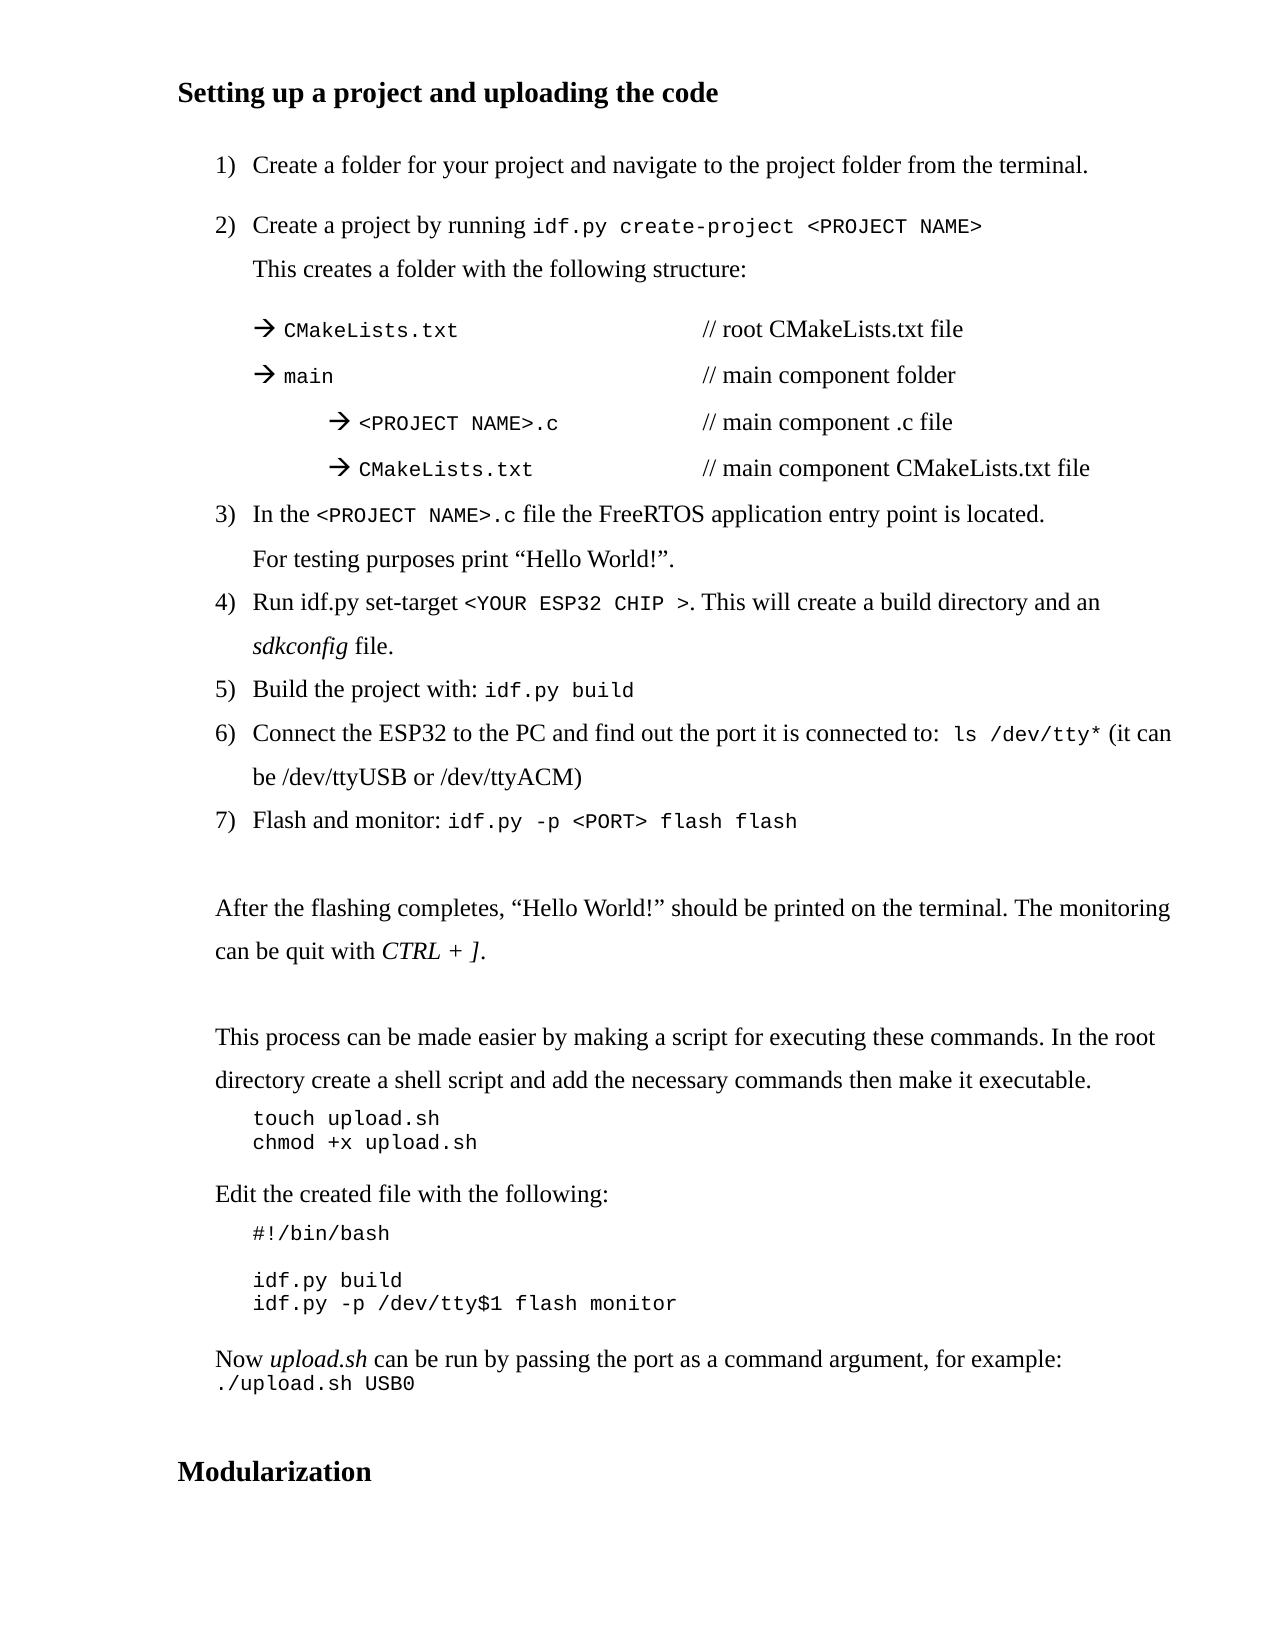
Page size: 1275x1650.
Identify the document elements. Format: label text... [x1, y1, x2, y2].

text Edit the created file with the following: [177, 1179, 1186, 1208]
text  CMakeLists.txt // root CMakeLists.txt file [177, 314, 1186, 344]
list Flash and monitor: idf.py -p <PORT> flash flash [215, 805, 1186, 835]
text  main // main component folder [252, 361, 1186, 390]
list In the <PROJECT NAME>.c file the FreeRTOS application entry point is located. [215, 499, 1186, 529]
text Now upload.sh can be run by passing the port as a command argument, for example: ./upload.sh USB0 [215, 1344, 1186, 1396]
text #!/bin/bash [177, 1222, 1186, 1246]
text After the flashing completes, “Hello World!” should be printed on the terminal. The monitoring can be quit with CTRL + ]. [215, 893, 1186, 965]
text Modularization [177, 1454, 1186, 1487]
text touch upload.sh [177, 1108, 1186, 1132]
list Create a folder for your project and navigate to the project folder from the terminal. [215, 150, 1186, 179]
list Connect the ESP32 to the PC and find out the port it is connected to: ls /dev/tty* (it can be /dev/ttyUSB or /dev/ttyACM) [215, 718, 1186, 791]
text This process can be made easier by making a script for executing these commands. In the root directory create a shell script and add the necessary commands then make it executable. [215, 1022, 1186, 1094]
text For testing purposes print “Hello World!”. [252, 544, 1186, 572]
text chmod +x upload.sh [177, 1132, 1186, 1156]
text idf.py -p /dev/tty$1 flash monitor [177, 1293, 1186, 1317]
text  CMakeLists.txt // main component CMakeLists.txt file [177, 453, 1186, 483]
subtitle Setting up a project and uploading the code [177, 75, 1186, 108]
text  <PROJECT NAME>.c // main component .c file [177, 407, 1186, 436]
list Run idf.py set-target <YOUR ESP32 CHIP >. This will create a build directory and an sdkconfig file. [215, 587, 1186, 659]
list Build the project with: idf.py build [215, 674, 1186, 703]
list Create a project by running idf.py create-project <PROJECT NAME> [215, 210, 1186, 240]
list This creates a folder with the following structure: [252, 254, 1186, 283]
text idf.py build [177, 1270, 1186, 1293]
